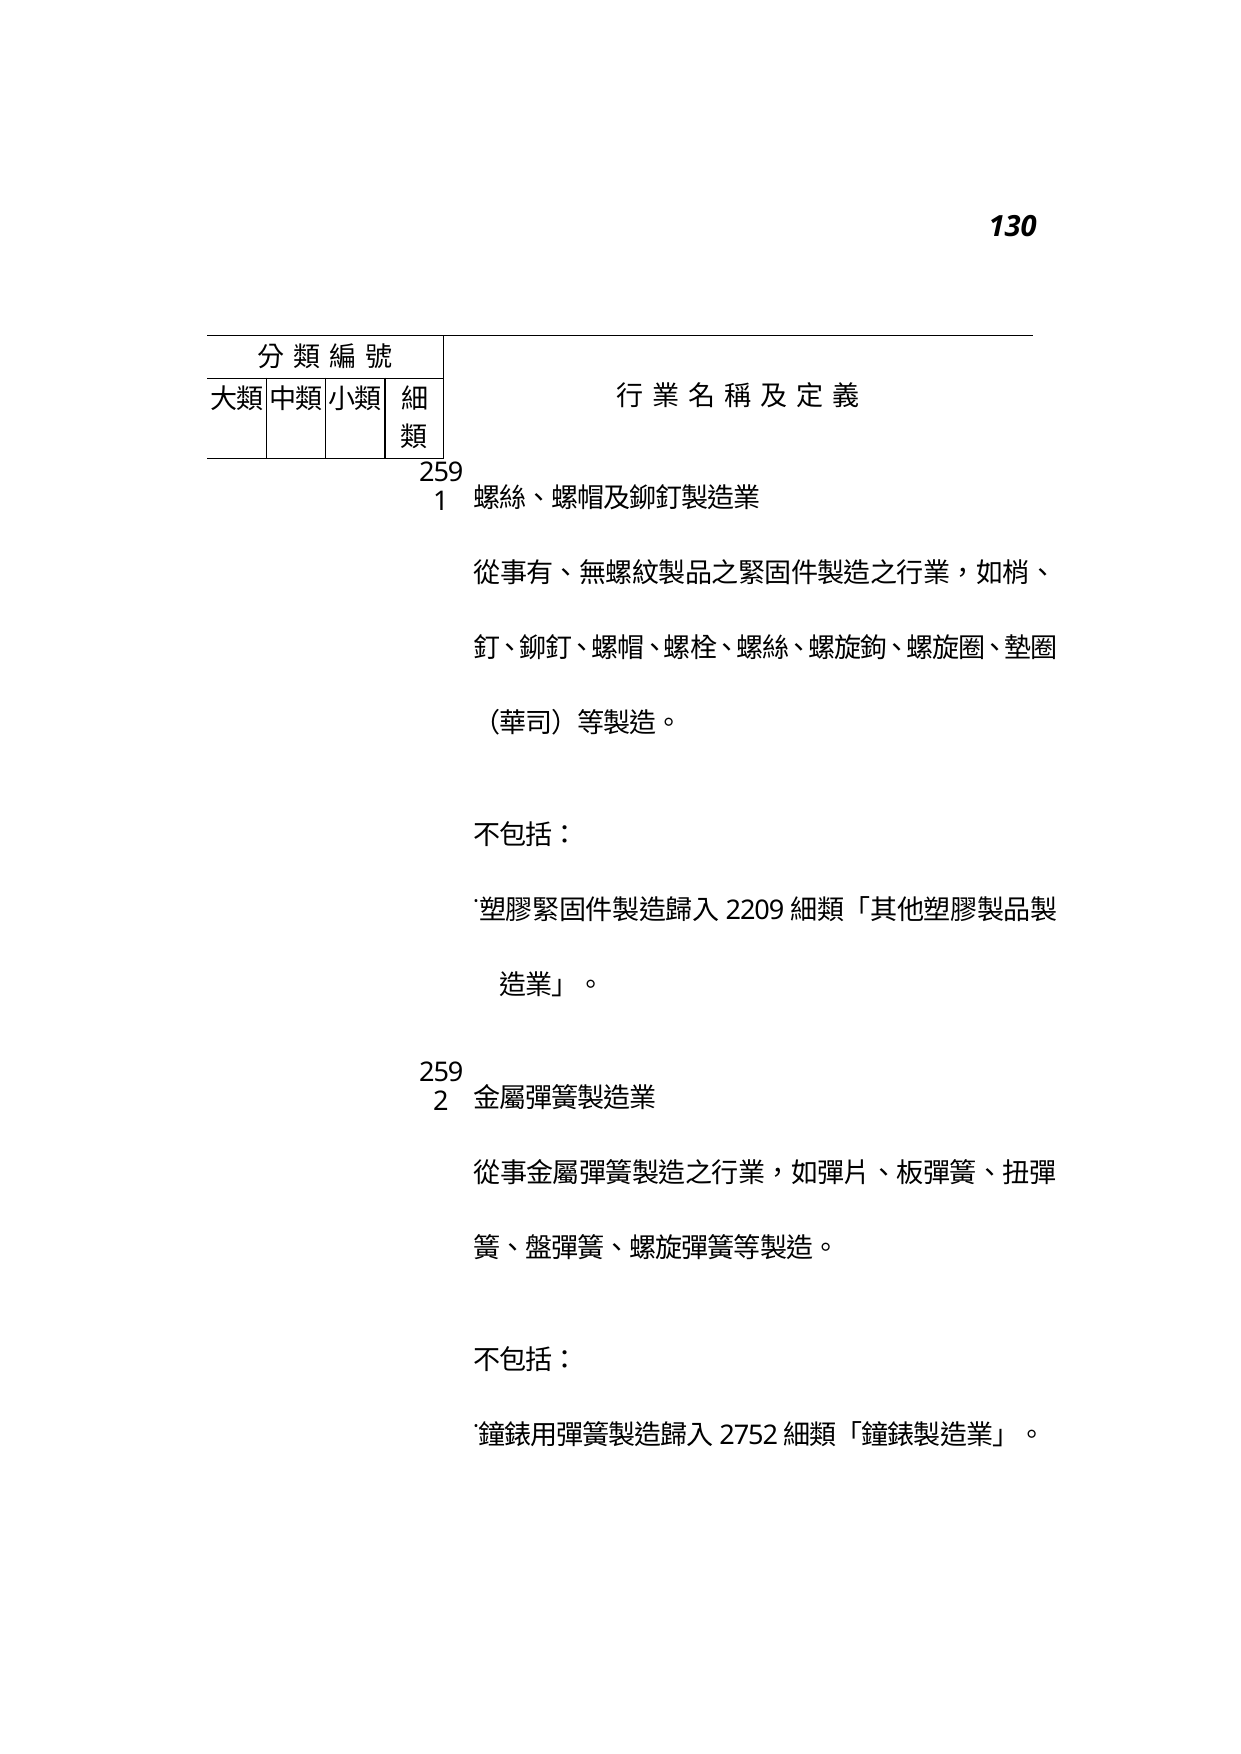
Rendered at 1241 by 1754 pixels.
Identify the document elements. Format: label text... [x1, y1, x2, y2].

table_cell 2591 [412, 458, 470, 1058]
table_header 分 類 編 號 [207, 336, 443, 378]
table_cell [1033, 378, 1060, 458]
table_cell 中類 [267, 379, 325, 458]
table_cell [207, 459, 233, 1058]
table_cell 螺絲、螺帽及鉚釘製造業 從事有、無螺紋製品之緊固件製造之行業，如梢、釘、鉚釘、螺帽、螺栓、螺絲、螺旋鉤、螺旋圈、墊圈（華司）等製造。 不包括： ˙塑膠緊固件製造歸入2209細類「其他塑膠製品製造業」。 [470, 458, 1060, 1058]
table_cell 大類 [207, 379, 266, 458]
table_cell 細類 [386, 379, 443, 458]
table_cell [293, 1058, 351, 1508]
table_header 行 業 名 稱 及 定 義 [444, 336, 1032, 458]
table_cell [351, 1058, 412, 1508]
table_cell [233, 1058, 292, 1508]
table_cell 小類 [326, 379, 384, 458]
table_cell [207, 1058, 233, 1508]
table_cell 2592 [412, 1058, 470, 1508]
table_cell [293, 459, 351, 1058]
table_cell [233, 459, 292, 1058]
table_cell 金屬彈簧製造業 從事金屬彈簧製造之行業，如彈片、板彈簧、扭彈簧、盤彈簧、螺旋彈簧等製造。 不包括： ˙鐘錶用彈簧製造歸入2752細類「鐘錶製造業」。 [470, 1058, 1060, 1508]
table_header [1033, 335, 1060, 378]
table_cell [351, 459, 412, 1058]
